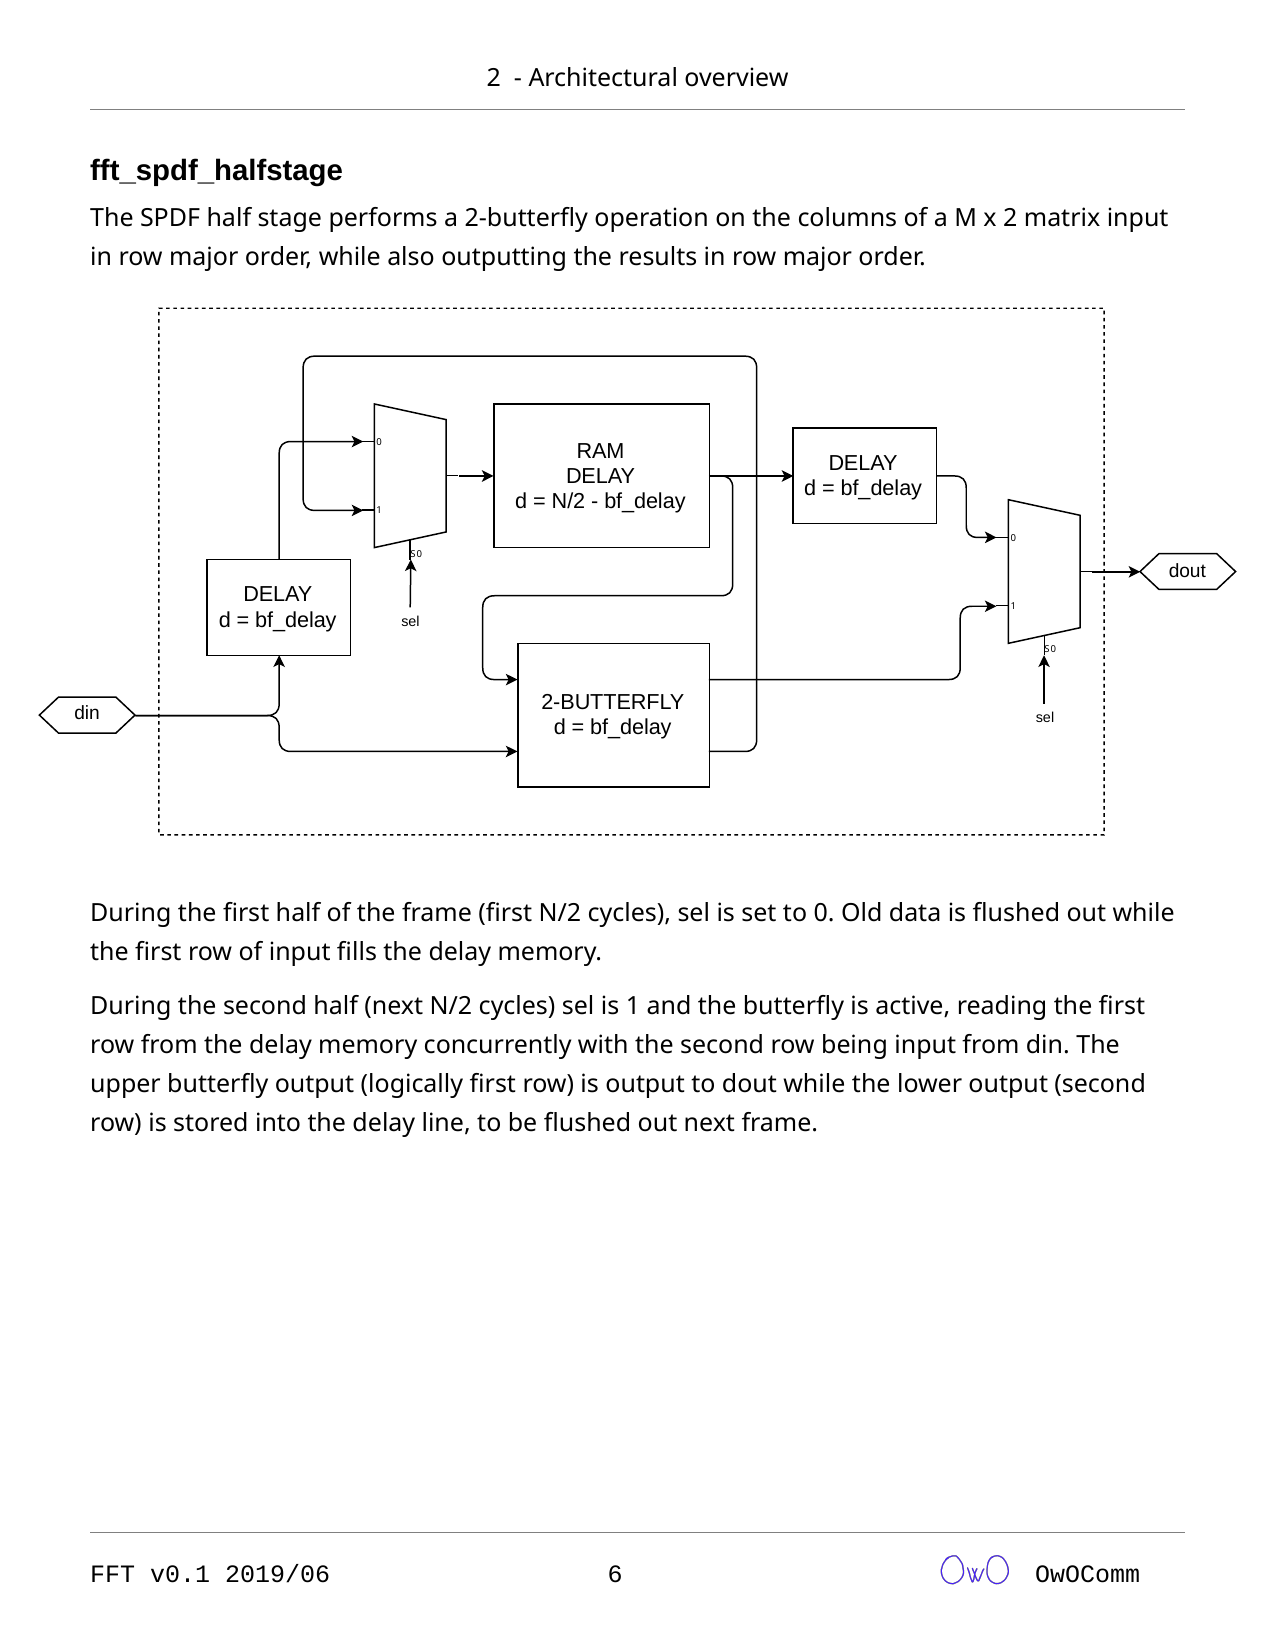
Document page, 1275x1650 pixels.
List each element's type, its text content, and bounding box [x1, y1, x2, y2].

picture [932, 1541, 1021, 1595]
text During the second half (next N/2 cycles) sel is 1 and the butterfly is active, reading the first row from the delay memory concurrently with the second row being input from din. The upper butterfly output (logically first row) is output to dout while the lower output (second row) is stored into the delay line, to be flushed out next frame. [90, 987, 1185, 1139]
text The SPDF half stage performs a 2-butterfly operation on the columns of a M x 2 matrix input in row major order, while also outputting the results in row major order. [90, 199, 1185, 273]
text During the first half of the frame (first N/2 cycles), sel is set to 0. Old data is flushed out while the first row of input fills the delay memory. [90, 894, 1185, 968]
subtitle fft_spdf_halfstage [90, 153, 1185, 187]
